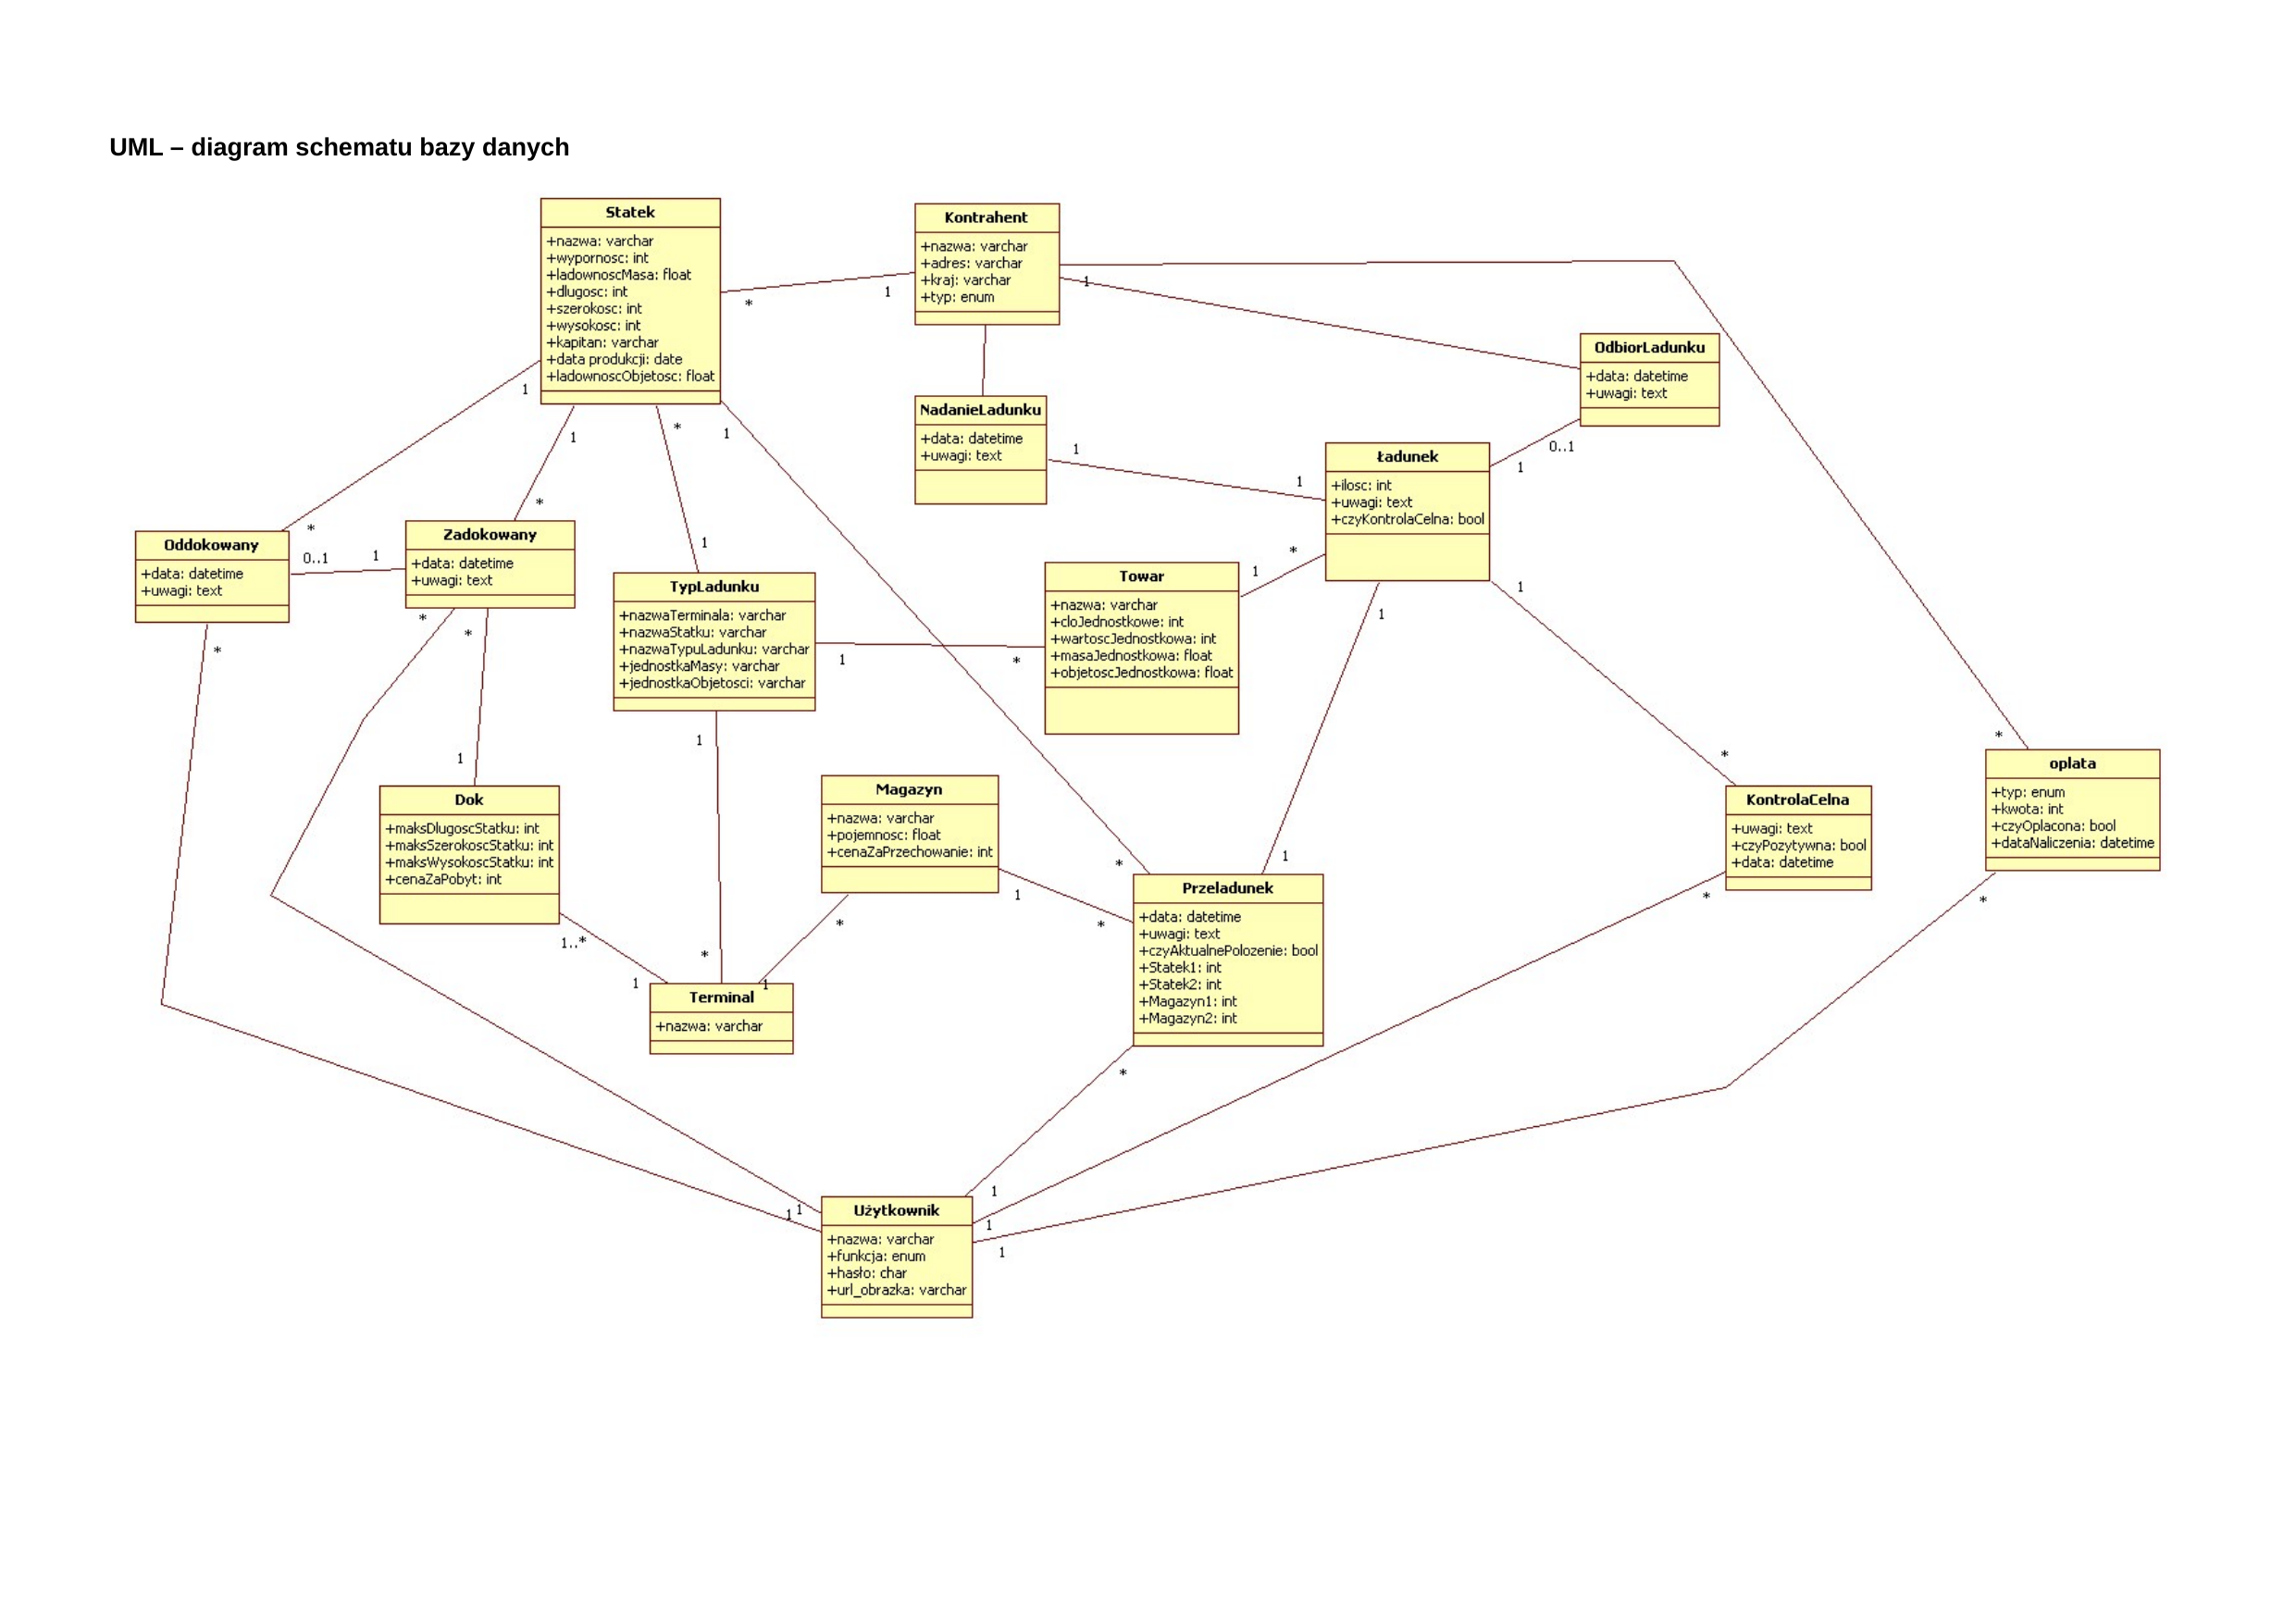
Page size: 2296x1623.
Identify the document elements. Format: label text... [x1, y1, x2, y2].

subtitle UML – diagram schematu bazy danych [109, 132, 2186, 161]
picture [109, 172, 2187, 1344]
